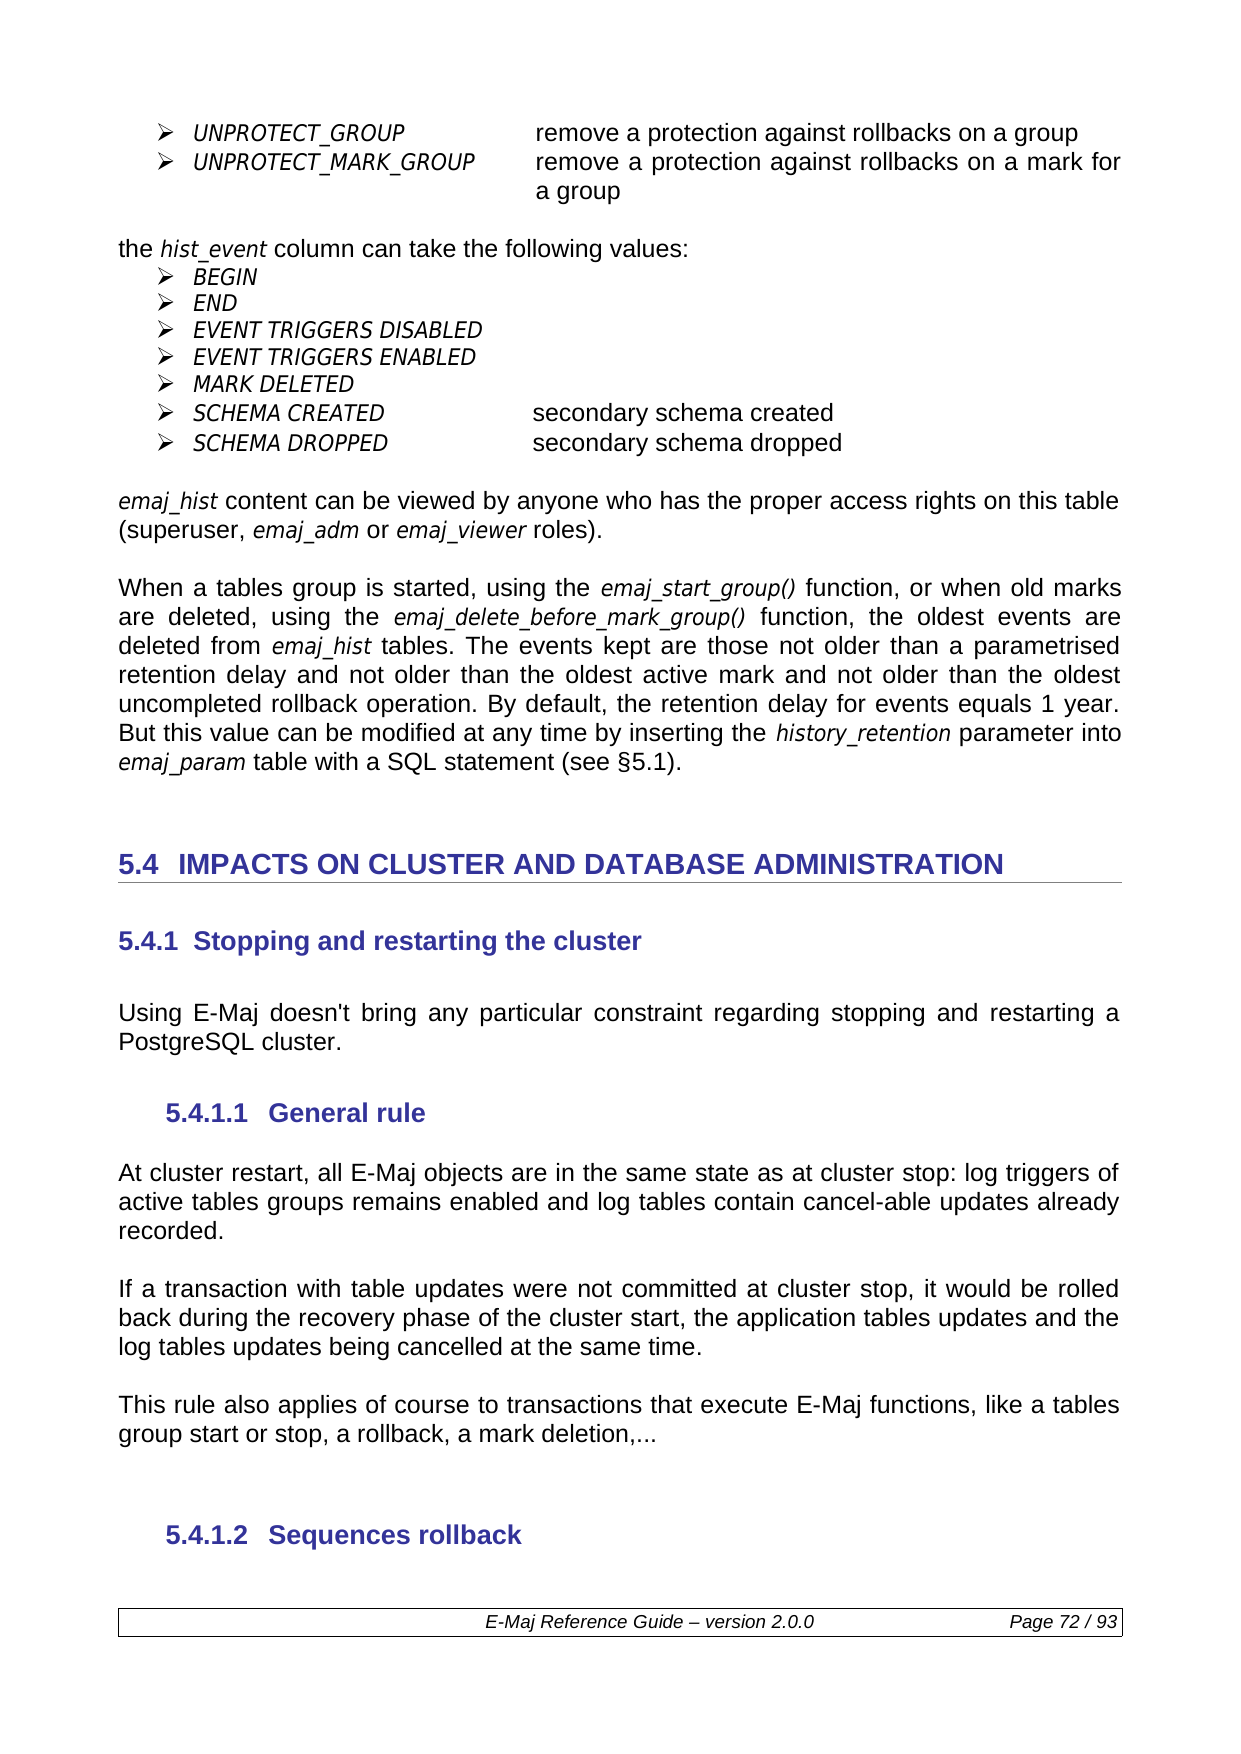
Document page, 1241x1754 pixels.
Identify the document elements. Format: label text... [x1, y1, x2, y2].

text If a transaction with table updates were not committed at cluster stop, it would be rolled back during the recovery phase of the cluster start, the application tables updates and the log tables updates being cancelled at the same time. [118, 1274, 1122, 1361]
list BEGIN [156, 263, 1122, 290]
list UNPROTECT_GROUP remove a protection against rollbacks on a group [156, 118, 1122, 147]
text This rule also applies of course to transactions that execute E-Maj functions, like a tables group start or stop, a rollback, a mark deletion,... [118, 1390, 1122, 1448]
text At cluster restart, all E-Maj objects are in the same state as at cluster stop: log triggers of active tables groups remains enabled and log tables contain cancel-able updates already recorded. [118, 1157, 1122, 1244]
list EVENT TRIGGERS DISABLED [156, 317, 1122, 344]
list UNPROTECT_MARK_GROUP remove a protection against rollbacks on a mark for a group [156, 147, 1122, 205]
text the hist_event column can take the following values: [118, 234, 1122, 263]
list END [156, 290, 1122, 317]
subtitle General rule [165, 1097, 1122, 1128]
text emaj_hist content can be viewed by anyone who has the proper access rights on this table (superuser, emaj_adm or emaj_viewer roles). [118, 486, 1122, 544]
list SCHEMA DROPPED secondary schema dropped [156, 427, 1122, 456]
text Using E-Maj doesn't bring any particular constraint regarding stopping and restarting a PostgreSQL cluster. [118, 998, 1122, 1056]
list MARK DELETED [156, 371, 1122, 398]
text When a tables group is started, using the emaj_start_group() function, or when old marks are deleted, using the emaj_delete_before_mark_group() function, the oldest events are deleted from emaj_hist tables. The events kept are those not older than a parametrised retention delay and not older than the oldest active mark and not older than the oldest uncompleted rollback operation. By default, the retention delay for events equals 1 year. But this value can be modified at any time by inserting the history_retention parameter into emaj_param table with a SQL statement (see §5.1). [118, 573, 1122, 776]
list SCHEMA CREATED secondary schema created [156, 398, 1122, 427]
list EVENT TRIGGERS ENABLED [156, 344, 1122, 371]
subtitle Impacts on cluster and database administration [118, 847, 1122, 882]
subtitle Sequences rollback [165, 1519, 1122, 1550]
subtitle Stopping and restarting the cluster [118, 925, 1122, 956]
